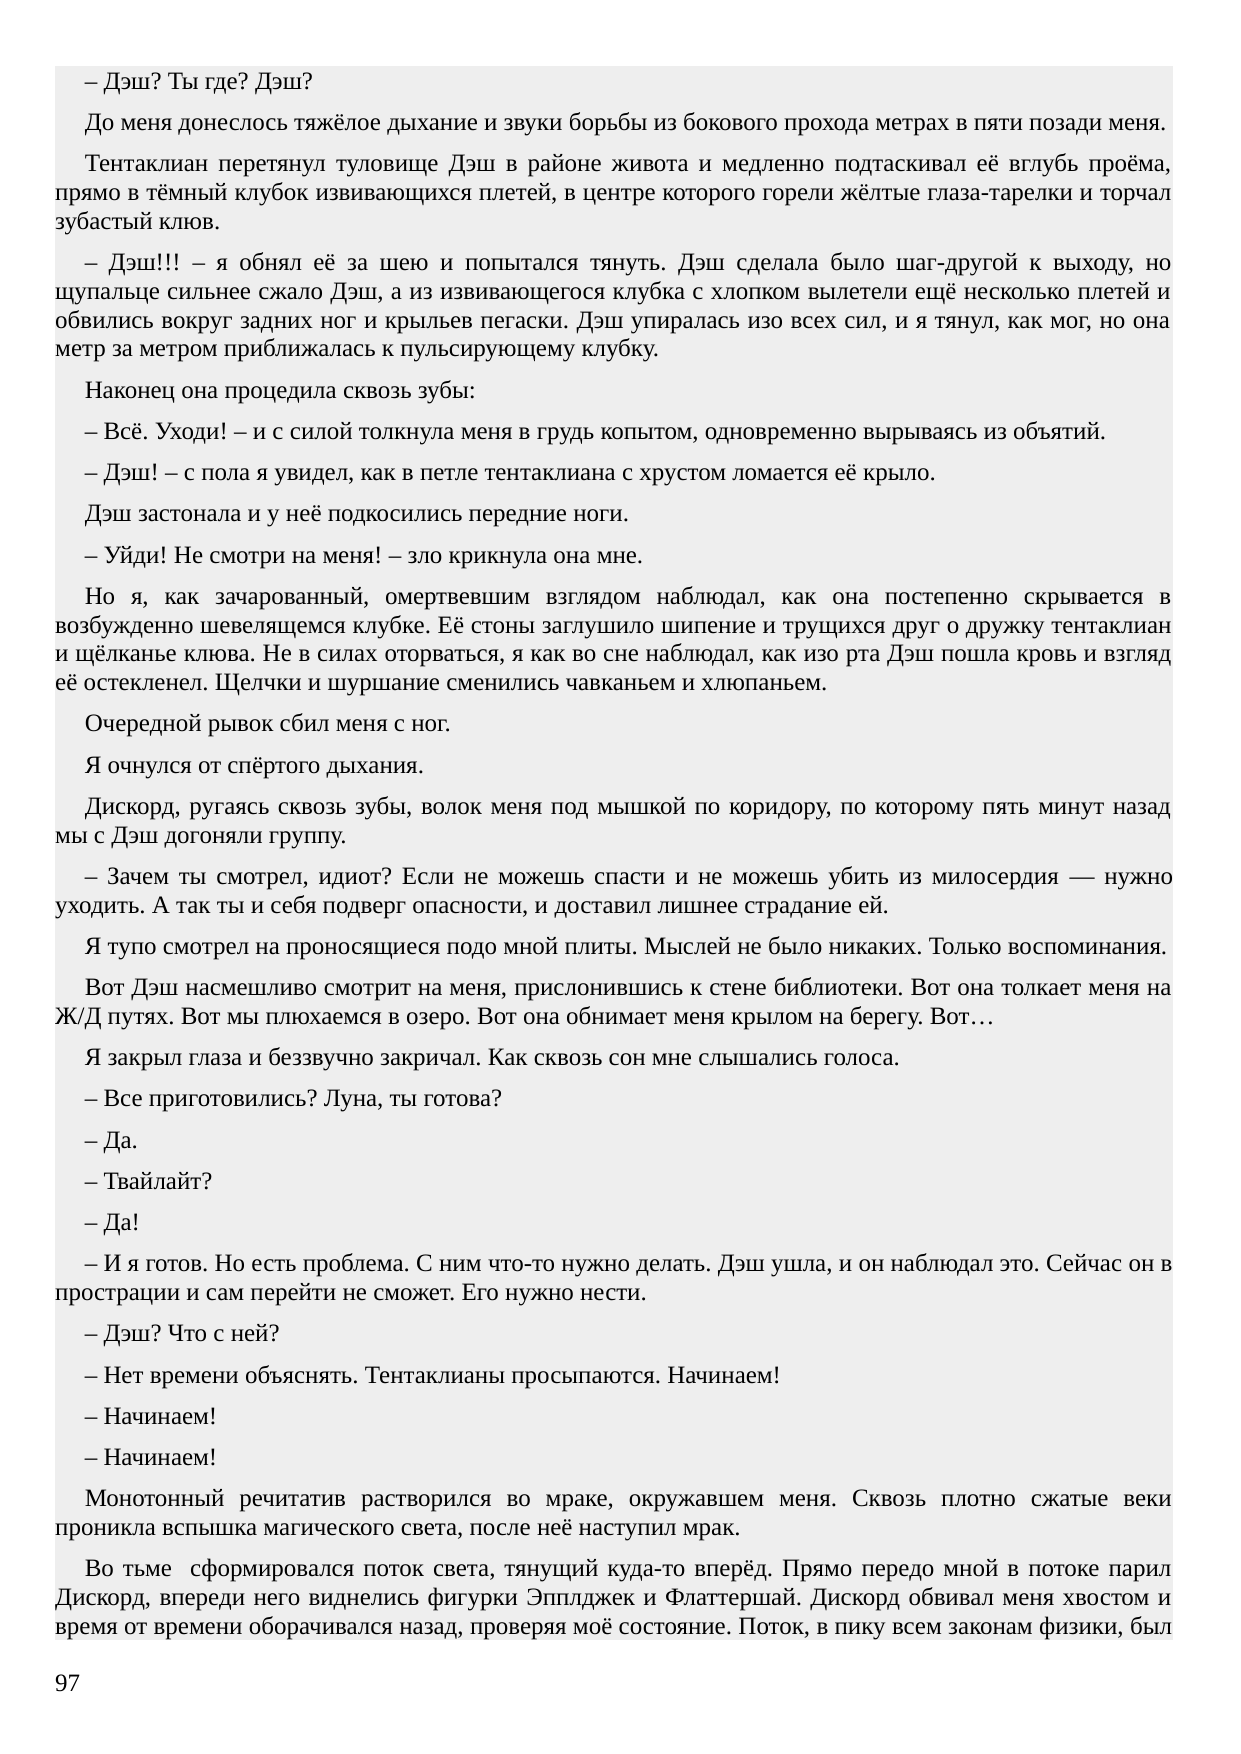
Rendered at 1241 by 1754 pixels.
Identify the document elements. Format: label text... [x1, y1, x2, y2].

text Я тупо смотрел на проносящиеся подо мной плиты. Мыслей не было никаких. Только воспоминания. [55, 931, 1173, 960]
text – И я готов. Но есть проблема. С ним что-то нужно делать. Дэш ушла, и он наблюдал это. Сейчас он в прострации и сам перейти не сможет. Его нужно нести. [55, 1248, 1173, 1306]
text – Все приготовились? Луна, ты готова? [55, 1083, 1173, 1112]
text До меня донеслось тяжёлое дыхание и звуки борьбы из бокового прохода метрах в пяти позади меня. [55, 107, 1173, 136]
text – Да! [55, 1207, 1173, 1236]
text Во тьме сформировался поток света, тянущий куда-то вперёд. Прямо передо мной в потоке парил Дискорд, впереди него виднелись фигурки Эпплджек и Флаттершай. Дискорд обвивал меня хвостом и время от времени оборачивался назад, проверяя моё состояние. Поток, в пику всем законам физики, был [55, 1553, 1173, 1640]
text – Дэш! – с пола я увидел, как в петле тентаклиана с хрустом ломается её крыло. [55, 457, 1173, 486]
text Тентаклиан перетянул туловище Дэш в районе живота и медленно подтаскивал её вглубь проёма, прямо в тёмный клубок извивающихся плетей, в центре которого горели жёлтые глаза-тарелки и торчал зубастый клюв. [55, 148, 1173, 235]
text Но я, как зачарованный, омертвевшим взглядом наблюдал, как она постепенно скрывается в возбужденно шевелящемся клубке. Её стоны заглушило шипение и трущихся друг о дружку тентаклиан и щёлканье клюва. Не в силах оторваться, я как во сне наблюдал, как изо рта Дэш пошла кровь и взгляд её остекленел. Щелчки и шуршание сменились чавканьем и хлюпаньем. [55, 581, 1173, 696]
text – Уйди! Не смотри на меня! – зло крикнула она мне. [55, 540, 1173, 568]
text Наконец она процедила сквозь зубы: [55, 375, 1173, 403]
text Дэш застонала и у неё подкосились передние ноги. [55, 498, 1173, 527]
text – Да. [55, 1125, 1173, 1153]
text Дискорд, ругаясь сквозь зубы, волок меня под мышкой по коридору, по которому пять минут назад мы с Дэш догоняли группу. [55, 791, 1173, 848]
text – Дэш? Что с ней? [55, 1318, 1173, 1347]
text – Начинаем! [55, 1442, 1173, 1471]
text Очередной рывок сбил меня с ног. [55, 708, 1173, 737]
text – Всё. Уходи! – и с силой толкнула меня в грудь копытом, одновременно вырываясь из объятий. [55, 416, 1173, 445]
text Вот Дэш насмешливо смотрит на меня, прислонившись к стене библиотеки. Вот она толкает меня на Ж/Д путях. Вот мы плюхаемся в озеро. Вот она обнимает меня крылом на берегу. Вот… [55, 972, 1173, 1030]
text – Твайлайт? [55, 1166, 1173, 1195]
text Монотонный речитатив растворился во мраке, окружавшем меня. Сквозь плотно сжатые веки проникла вспышка магического света, после неё наступил мрак. [55, 1483, 1173, 1541]
text – Нет времени объяснять. Тентаклианы просыпаются. Начинаем! [55, 1360, 1173, 1388]
text – Дэш? Ты где? Дэш? [55, 66, 1173, 95]
text – Зачем ты смотрел, идиот? Если не можешь спасти и не можешь убить из милосердия — нужно уходить. А так ты и себя подверг опасности, и доставил лишнее страдание ей. [55, 861, 1173, 918]
text Я очнулся от спёртого дыхания. [55, 750, 1173, 778]
text Я закрыл глаза и беззвучно закричал. Как сквозь сон мне слышались голоса. [55, 1042, 1173, 1071]
text – Дэш!!! – я обнял её за шею и попытался тянуть. Дэш сделала было шаг-другой к выходу, но щупальце сильнее сжало Дэш, а из извивающегося клубка с хлопком вылетели ещё несколько плетей и обвились вокруг задних ног и крыльев пегаски. Дэш упиралась изо всех сил, и я тянул, как мог, но она метр за метром приближалась к пульсирующему клубку. [55, 247, 1173, 362]
text – Начинаем! [55, 1401, 1173, 1430]
